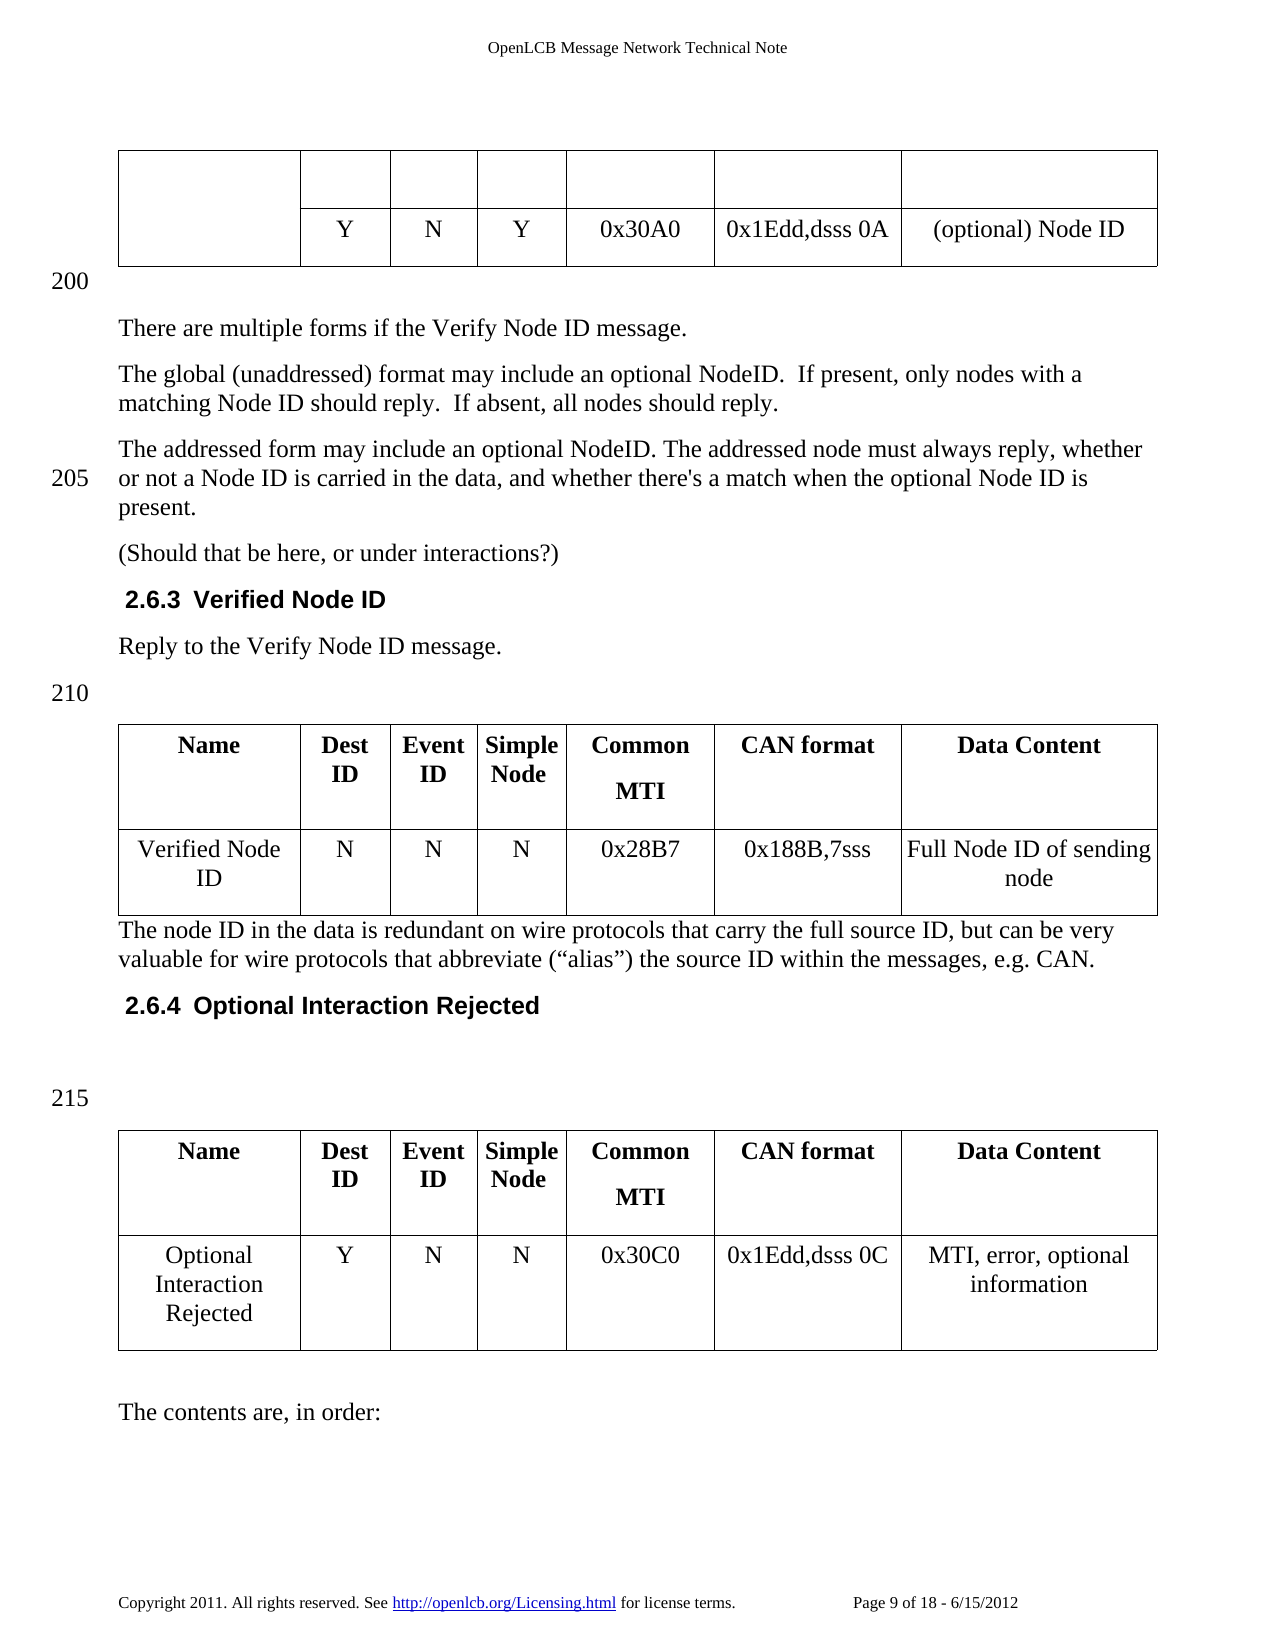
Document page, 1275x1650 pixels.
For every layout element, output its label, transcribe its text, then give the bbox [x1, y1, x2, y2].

table_cell Y [478, 209, 566, 266]
table_header Common MTI [567, 1131, 714, 1234]
table_cell N [301, 830, 390, 915]
text The node ID in the data is redundant on wire protocols that carry the full source ID, but can be very valuable for wire protocols that abbreviate (“alias”) the source ID within the messages, e.g. CAN. [118, 916, 1157, 973]
table_cell N [478, 830, 566, 915]
subtitle Optional Interaction Rejected [118, 991, 1157, 1019]
table_header Event ID [391, 1131, 477, 1234]
table_cell N [391, 830, 477, 915]
text Reply to the Verify Node ID message. [118, 631, 1157, 660]
text (Should that be here, or under interactions?) [118, 538, 1157, 567]
table_cell (optional) Node ID [902, 209, 1157, 266]
text The addressed form may include an optional NodeID. The addressed node must always reply, whether or not a Node ID is carried in the data, and whether there's a match when the optional Node ID is present. [118, 434, 1157, 521]
table_cell Y [301, 1236, 390, 1350]
table_cell 0x30C0 [567, 1236, 714, 1350]
table_cell N [478, 1236, 566, 1350]
table_cell [301, 151, 390, 208]
text The global (unaddressed) format may include an optional NodeID. If present, only nodes with a matching Node ID should reply. If absent, all nodes should reply. [118, 359, 1157, 417]
table_cell [119, 151, 300, 266]
table_cell [391, 151, 477, 208]
subtitle Verified Node ID [118, 585, 1157, 613]
table_header CAN format [715, 1131, 901, 1234]
table_cell 0x1Edd,dsss 0C [715, 1236, 901, 1350]
table_header Dest ID [301, 725, 390, 828]
table_header Data Content [902, 725, 1157, 828]
table_cell [902, 151, 1157, 208]
table_cell [478, 151, 566, 208]
table_header Data Content [902, 1131, 1157, 1234]
table_cell 0x30A0 [567, 209, 714, 266]
table_cell 0x188B,7sss [715, 830, 901, 915]
table_cell Verified Node ID [119, 830, 300, 915]
table_header Simple Node [478, 725, 566, 828]
table_header Name [119, 1131, 300, 1234]
table_cell N [391, 1236, 477, 1350]
table_header CAN format [715, 725, 901, 828]
table_cell 0x1Edd,dsss 0A [715, 209, 901, 266]
table_cell N [391, 209, 477, 266]
table_cell [567, 151, 714, 208]
table_header Name [119, 725, 300, 828]
table_cell Full Node ID of sending node [902, 830, 1157, 915]
table_header Dest ID [301, 1131, 390, 1234]
table_header Simple Node [478, 1131, 566, 1234]
table_header Event ID [391, 725, 477, 828]
table_header Common MTI [567, 725, 714, 828]
table_cell Optional Interaction Rejected [119, 1236, 300, 1350]
table_cell MTI, error, optional information [902, 1236, 1157, 1350]
text The contents are, in order: [118, 1397, 1157, 1425]
text There are multiple forms if the Verify Node ID message. [118, 313, 1157, 341]
table_cell Y [301, 209, 390, 266]
table_cell [715, 151, 901, 208]
table_cell 0x28B7 [567, 830, 714, 915]
